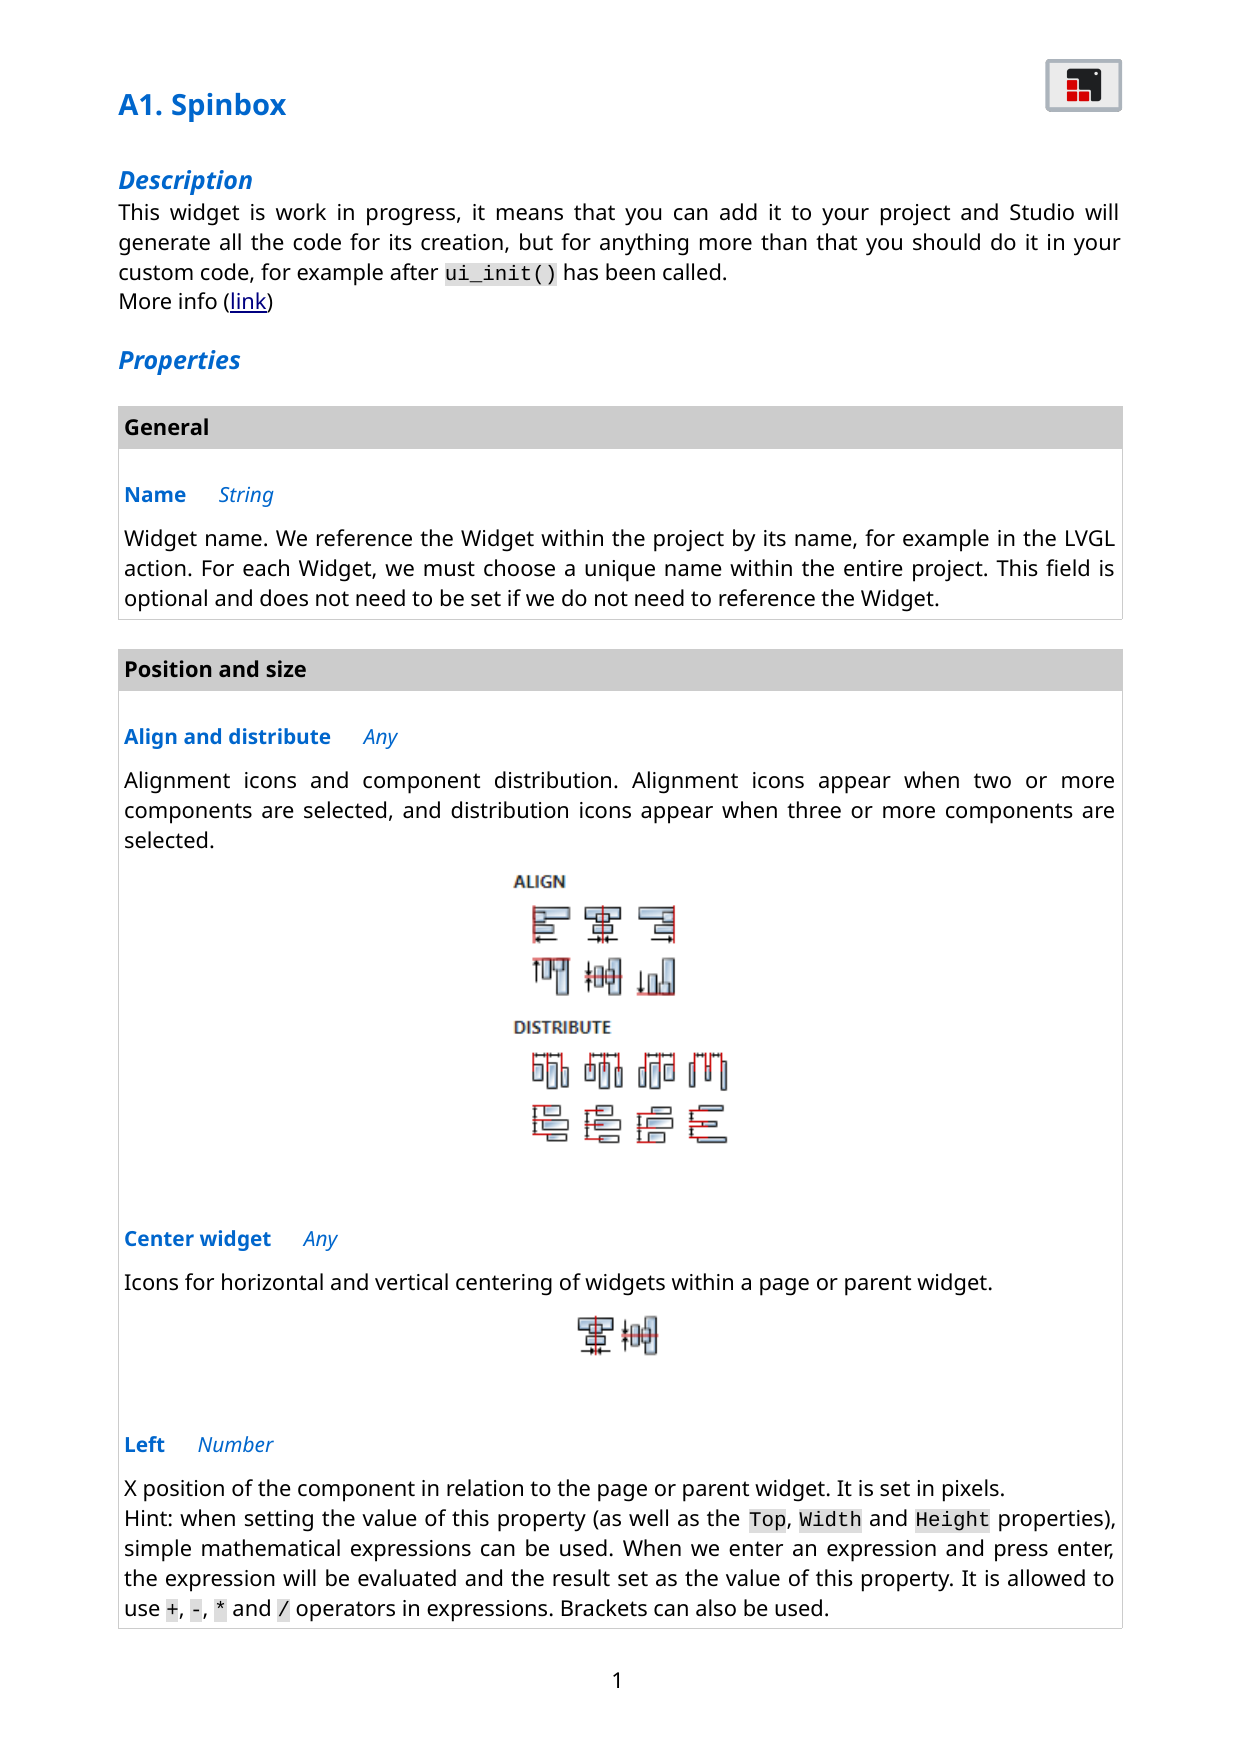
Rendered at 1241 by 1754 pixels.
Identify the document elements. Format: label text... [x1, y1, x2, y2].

table_header General [119, 407, 1122, 448]
text More info (link) [118, 286, 1122, 316]
picture [1045, 59, 1123, 112]
table_header Position and size [119, 650, 1122, 690]
table_cell Name String Widget name. We reference the Widget within the project by its name, for example in the LVGL action. For each Widget, we must choose a unique name within the entire project. This field is optional and does not need to be set if we do not need to reference the Widget. [119, 449, 1122, 618]
subtitle Description [118, 163, 1122, 197]
table_cell Align and distribute Any Alignment icons and component distribution. Alignment icons appear when two or more components are selected, and distribution icons appear when three or more components are selected. Center widget Any Icons for horizontal and vertical centering of widgets within a page or parent widget. Left Number X position of the component in relation to the page or parent widget. It is set in pixels. Hint: when setting the value of this property (as well as the Top, Width and Height properties), simple mathematical expressions can be used. When we enter an expression and press enter, the expression will be evaluated and the result set as the value of this property. It is allowed to use +, -, * and / operators in expressions. Brackets can also be used. [119, 691, 1122, 1628]
subtitle Spinbox [118, 84, 1122, 124]
picture [490, 866, 750, 1156]
subtitle Properties [118, 343, 1122, 377]
text This widget is work in progress, it means that you can add it to your project and Studio will generate all the code for its creation, but for anything more than that you should do it in your custom code, for example after ui_init() has been called. [118, 197, 1122, 286]
picture [572, 1308, 668, 1362]
